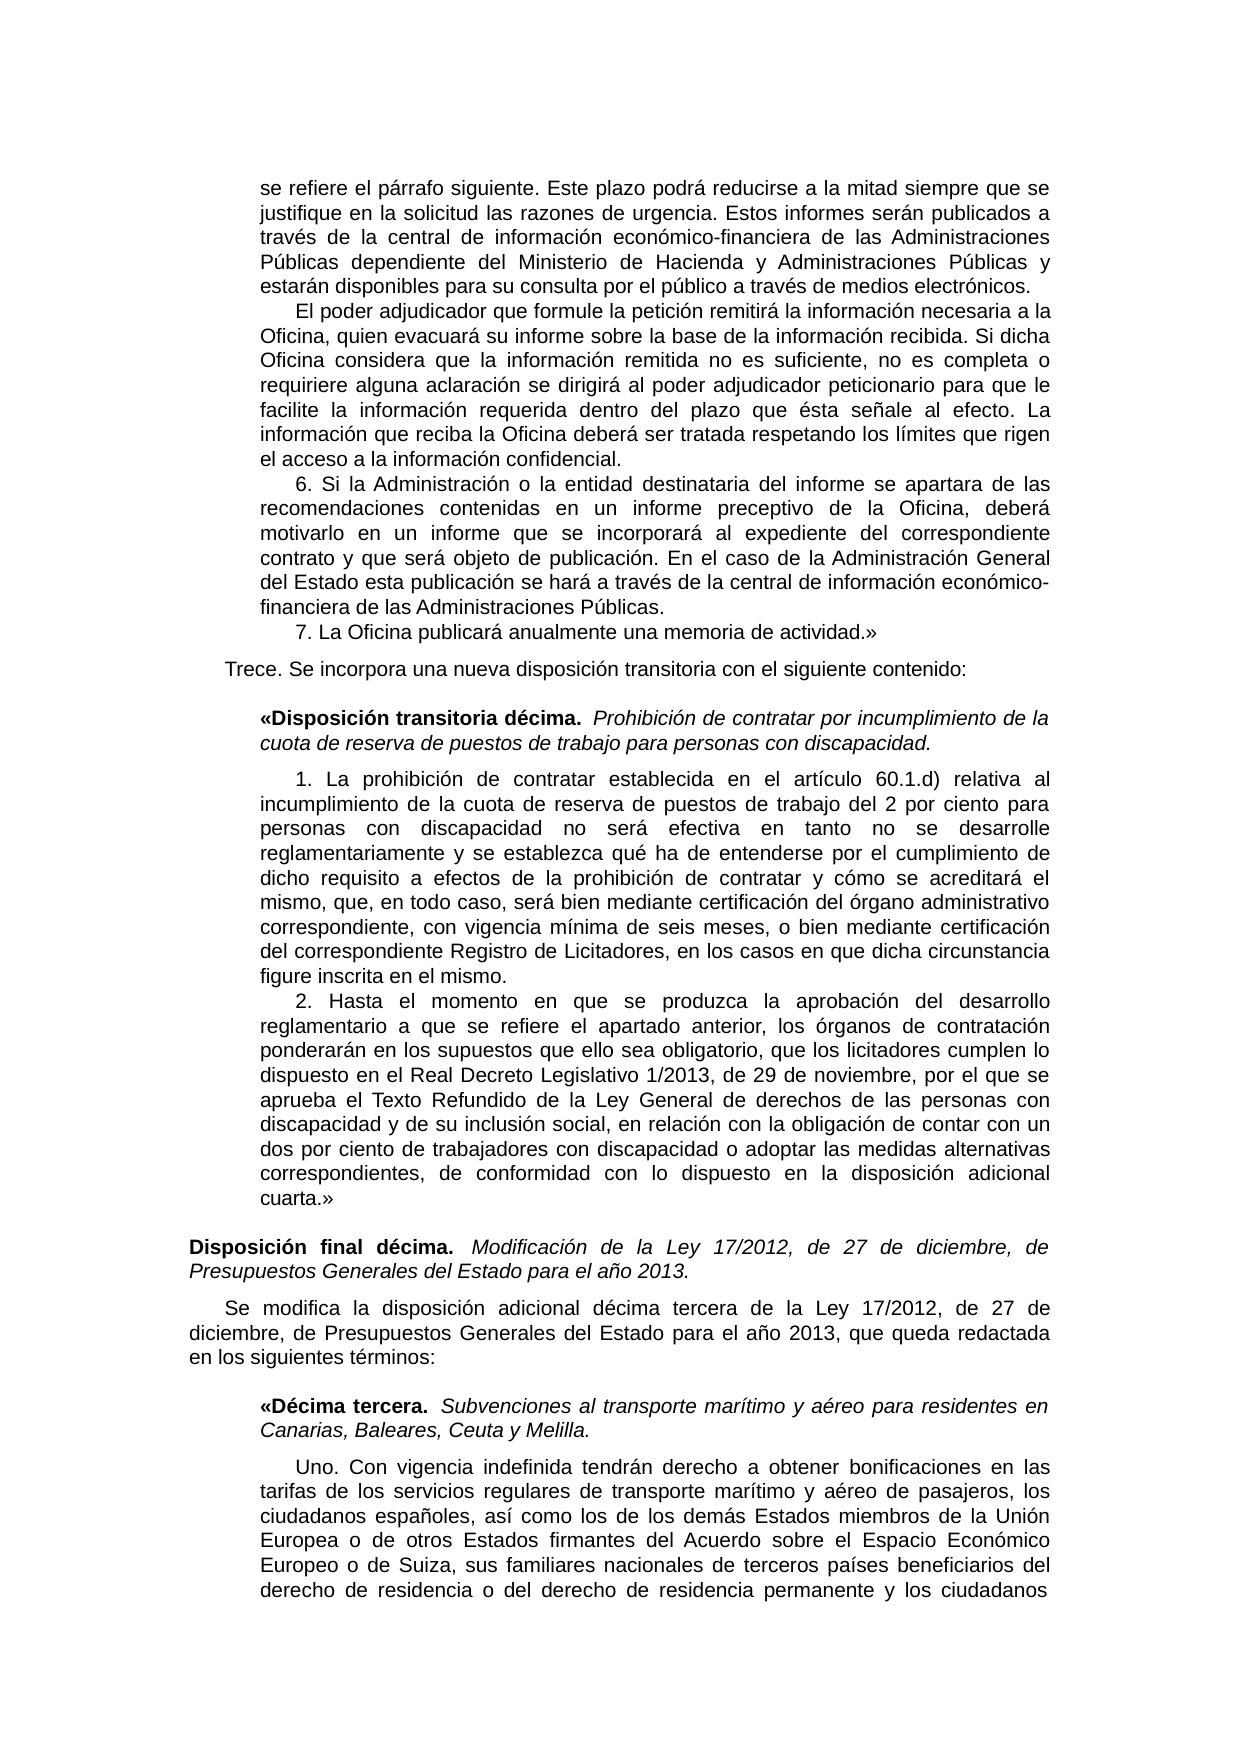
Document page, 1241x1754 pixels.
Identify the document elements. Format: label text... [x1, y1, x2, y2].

list La prohibición de contratar establecida en el artículo 60.1.d) relativa al incumplimiento de la cuota de reserva de puestos de trabajo del 2 por ciento para personas con discapacidad no será efectiva en tanto no se desarrolle reglamentariamente y se establezca qué ha de entenderse por el cumplimiento de dicho requisito a efectos de la prohibición de contratar y cómo se acreditará el mismo, que, en todo caso, será bien mediante certificación del órgano administrativo correspondiente, con vigencia mínima de seis meses, o bien mediante certificación del correspondiente Registro de Licitadores, en los casos en que dicha circunstancia figure inscrita en el mismo. [260, 767, 1051, 988]
text Trece. Se incorpora una nueva disposición transitoria con el siguiente contenido: [224, 657, 1167, 681]
text Se modifica la disposición adicional décima tercera de la Ley 17/2012, de 27 de diciembre, de Presupuestos Generales del Estado para el año 2013, que queda redactada en los siguientes términos: [189, 1296, 1052, 1369]
text se refiere el párrafo siguiente. Este plazo podrá reducirse a la mitad siempre que se justifique en la solicitud las razones de urgencia. Estos informes serán publicados a través de la central de información económico-financiera de las Administraciones Públicas dependiente del Ministerio de Hacienda y Administraciones Públicas y estarán disponibles para su consulta por el público a través de medios electrónicos. [260, 176, 1051, 298]
list La Oficina publicará anualmente una memoria de actividad.» [295, 620, 1167, 644]
list Hasta el momento en que se produzca la aprobación del desarrollo reglamentario a que se refiere el apartado anterior, los órganos de contratación ponderarán en los supuestos que ello sea obligatorio, que los licitadores cumplen lo dispuesto en el Real Decreto Legislativo 1/2013, de 29 de noviembre, por el que se aprueba el Texto Refundido de la Ley General de derechos de las personas con discapacidad y de su inclusión social, en relación con la obligación de contar con un dos por ciento de trabajadores con discapacidad o adoptar las medidas alternativas correspondientes, de conformidad con lo dispuesto en la disposición adicional cuarta.» [260, 989, 1052, 1210]
text Uno. Con vigencia indefinida tendrán derecho a obtener bonificaciones en las tarifas de los servicios regulares de transporte marítimo y aéreo de pasajeros, los ciudadanos españoles, así como los de los demás Estados miembros de la Unión Europea o de otros Estados firmantes del Acuerdo sobre el Espacio Económico Europeo o de Suiza, sus familiares nacionales de terceros países beneficiarios del derecho de residencia o del derecho de residencia permanente y los ciudadanos [260, 1454, 1051, 1601]
text Disposición final décima. Modificación de la Ley 17/2012, de 27 de diciembre, de Presupuestos Generales del Estado para el año 2013. [189, 1235, 1052, 1283]
list Si la Administración o la entidad destinataria del informe se apartara de las recomendaciones contenidas en un informe preceptivo de la Oficina, deberá motivarlo en un informe que se incorporará al expediente del correspondiente contrato y que será objeto de publicación. En el caso de la Administración General del Estado esta publicación se hará a través de la central de información económico- financiera de las Administraciones Públicas. [260, 472, 1051, 618]
text «Disposición transitoria décima. Prohibición de contratar por incumplimiento de la cuota de reserva de puestos de trabajo para personas con discapacidad. [260, 706, 1051, 754]
text El poder adjudicador que formule la petición remitirá la información necesaria a la Oficina, quien evacuará su informe sobre la base de la información recibida. Si dicha Oficina considera que la información remitida no es suficiente, no es completa o requiriere alguna aclaración se dirigirá al poder adjudicador peticionario para que le facilite la información requerida dentro del plazo que ésta señale al efecto. La información que reciba la Oficina deberá ser tratada respetando los límites que rigen el acceso a la información confidencial. [260, 299, 1051, 471]
text «Décima tercera. Subvenciones al transporte marítimo y aéreo para residentes en Canarias, Baleares, Ceuta y Melilla. [260, 1393, 1051, 1442]
